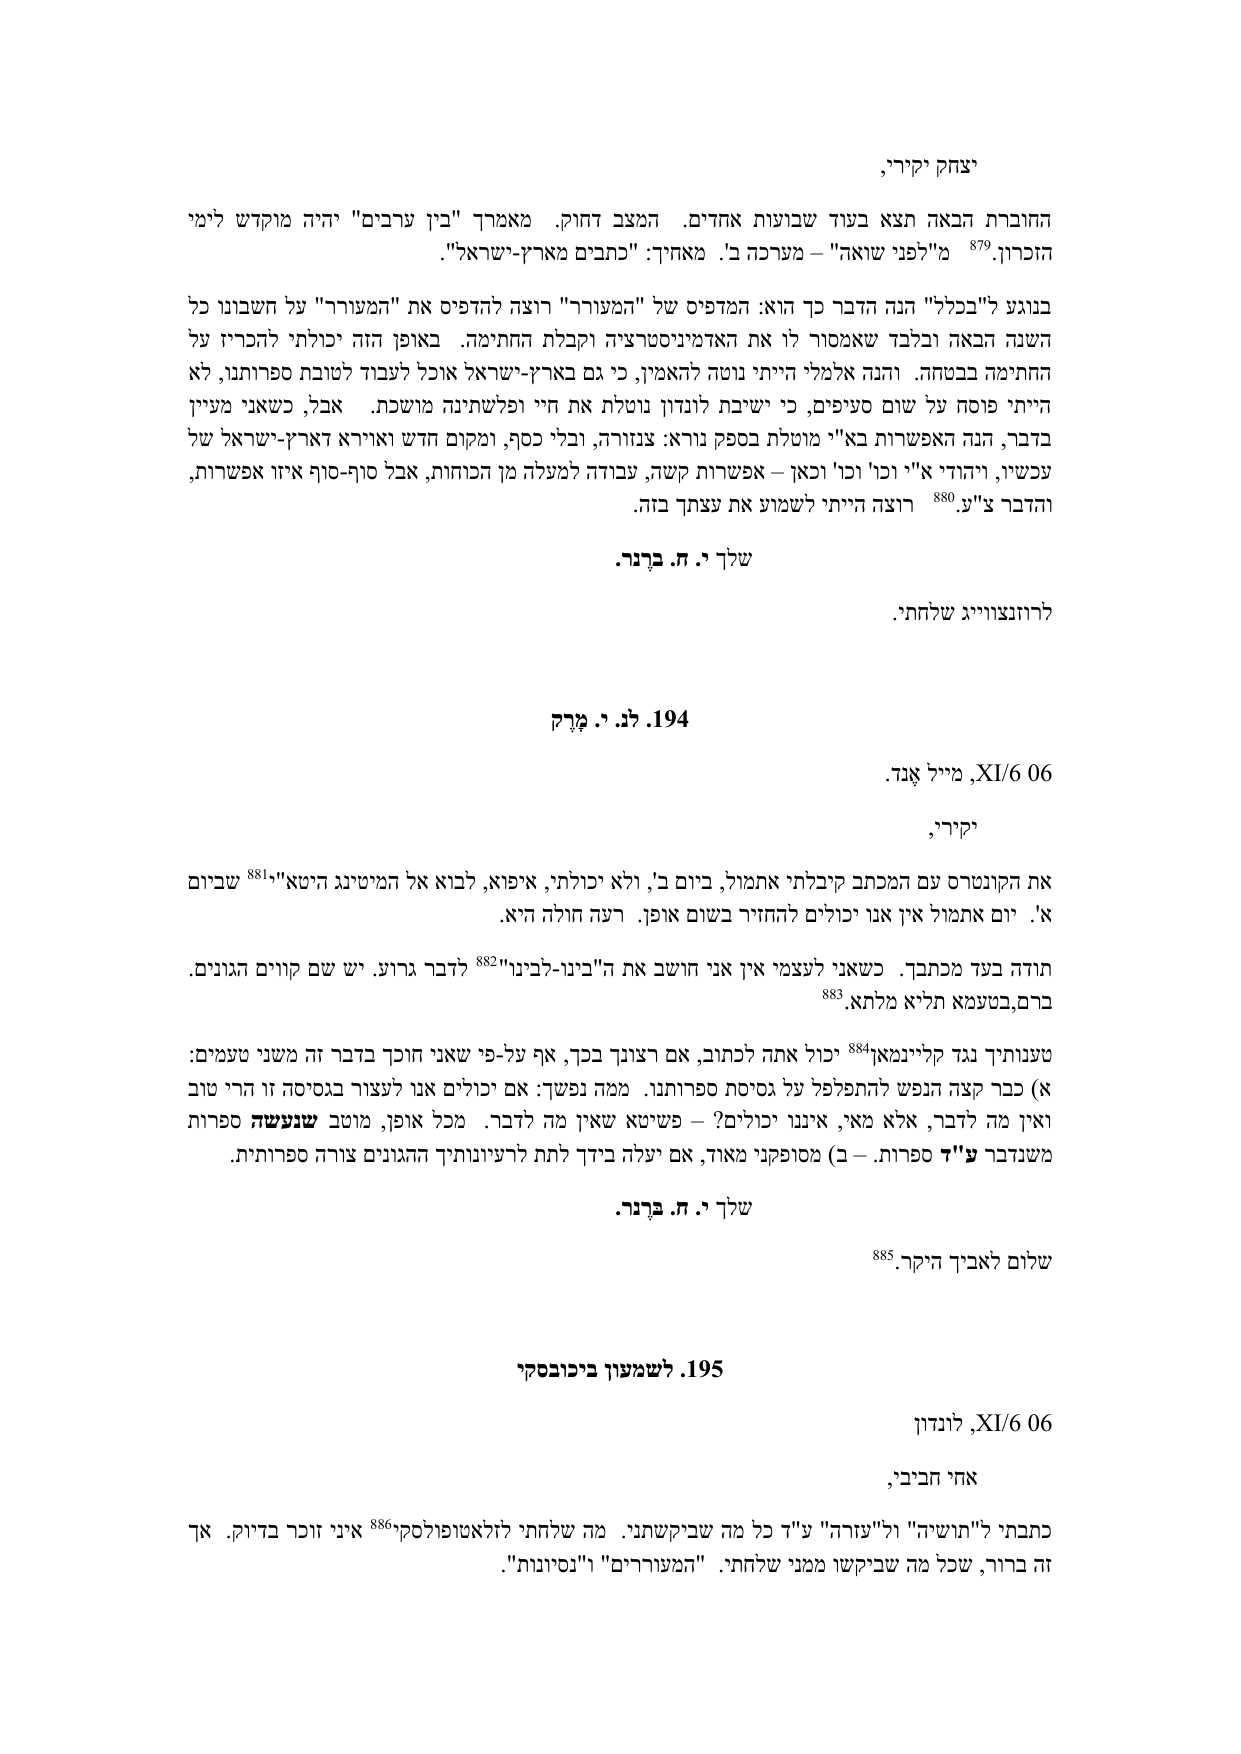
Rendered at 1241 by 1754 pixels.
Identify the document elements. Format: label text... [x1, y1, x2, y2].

text 194. לנ. י. מָרֶק [187, 704, 1053, 733]
text שלום לאביך היקר. [187, 1246, 1053, 1275]
text תודה בעד מכתבך. כשאני לעצמי אין אני חושב את ה"בינו-לבינו" לדבר גרוע. יש שם קווים הגונים. ברם,בטעמא תליא מלתא. [187, 953, 1053, 1014]
text אחי חביבי, [187, 1462, 1053, 1491]
text 06 XI/6, מייל אֶנד. [187, 758, 1053, 787]
text את הקונטרס עם המכתב קיבלתי אתמול, ביום ב', ולא יכולתי, איפוא, לבוא אל המיטינג היטא"י שביום א'. יום אתמול אין אנו יכולים להחזיר בשום אופן. רעה חולה היא. [187, 866, 1053, 928]
text יקירי, [187, 812, 1053, 841]
text בנוגע ל"בכלל" הנה הדבר כך הוא: המדפיס של "המעורר" רוצה להדפיס את "המעורר" על חשבונו כל השנה הבאה ובלבד שאמסור לו את האדמיניסטרציה וקבלת החתימה. באופן הזה יכולתי להכריז על החתימה בבטחה. והנה אלמלי הייתי נוטה להאמין, כי גם בארץ-ישראל אוכל לעבוד לטובת ספרותנו, לא הייתי פוסח על שום סעיפים, כי ישיבת לונדון נוטלת את חיי ופלשתינה מושכת. אבל, כשאני מעיין בדבר, הנה האפשרות בא"י מוטלת בספק נורא: צנזורה, ובלי כסף, ומקום חדש ואוירא דארץ-ישראל של עכשיו, ויהודי א"י וכו' וכו' וכאן – אפשרות קשה, עבודה למעלה מן הכוחות, אבל סוף-סוף איזו אפשרות, והדבר צ"ע. רוצה הייתי לשמוע את עצתך בזה. [187, 291, 1053, 518]
text לרוזנצווייג שלחתי. [187, 597, 1053, 625]
text כתבתי ל"תושיה" ול"עזרה" ע"ד כל מה שביקשתני. מה שלחתי לזלאטופולסקי איני זוכר בדיוק. אך זה ברור, שכל מה שביקשו ממני שלחתי. "המעוררים" ו"נסיונות". [187, 1516, 1053, 1577]
text החוברת הבאה תצא בעוד שבועות אחדים. המצב דחוק. מאמרך "בין ערבים" יהיה מוקדש לימי הזכרון. מ"לפני שואה" – מערכה ב'. מאחיך: "כתבים מארץ-ישראל". [187, 204, 1053, 266]
text טענותיך נגד קליינמאן יכול אתה לכתוב, אם רצונך בכך, אף על-פי שאני חוכך בדבר זה משני טעמים: א) כבר קצה הנפש להתפלפל על גסיסת ספרותנו. ממה נפשך: אם יכולים אנו לעצור בגסיסה זו הרי טוב ואין מה לדבר, אלא מאי, איננו יכולים? – פשיטא שאין מה לדבר. מכל אופן, מוטב שנעשה ספרות משנדבר ע"ד ספרות. – ב) מסופקני מאוד, אם יעלה בידך לתת לרעיונותיך ההגונים צורה ספרותית. [187, 1039, 1053, 1167]
text 06 XI/6, לונדון [187, 1408, 1053, 1437]
text שלך י. ח. בּרֶנר. [187, 1192, 1053, 1221]
text 195. לשמעון ביכובסקי [187, 1354, 1053, 1383]
text שלך י. ח. ברֶנר. [187, 543, 1053, 571]
text יצחק יקירי, [187, 150, 1053, 179]
